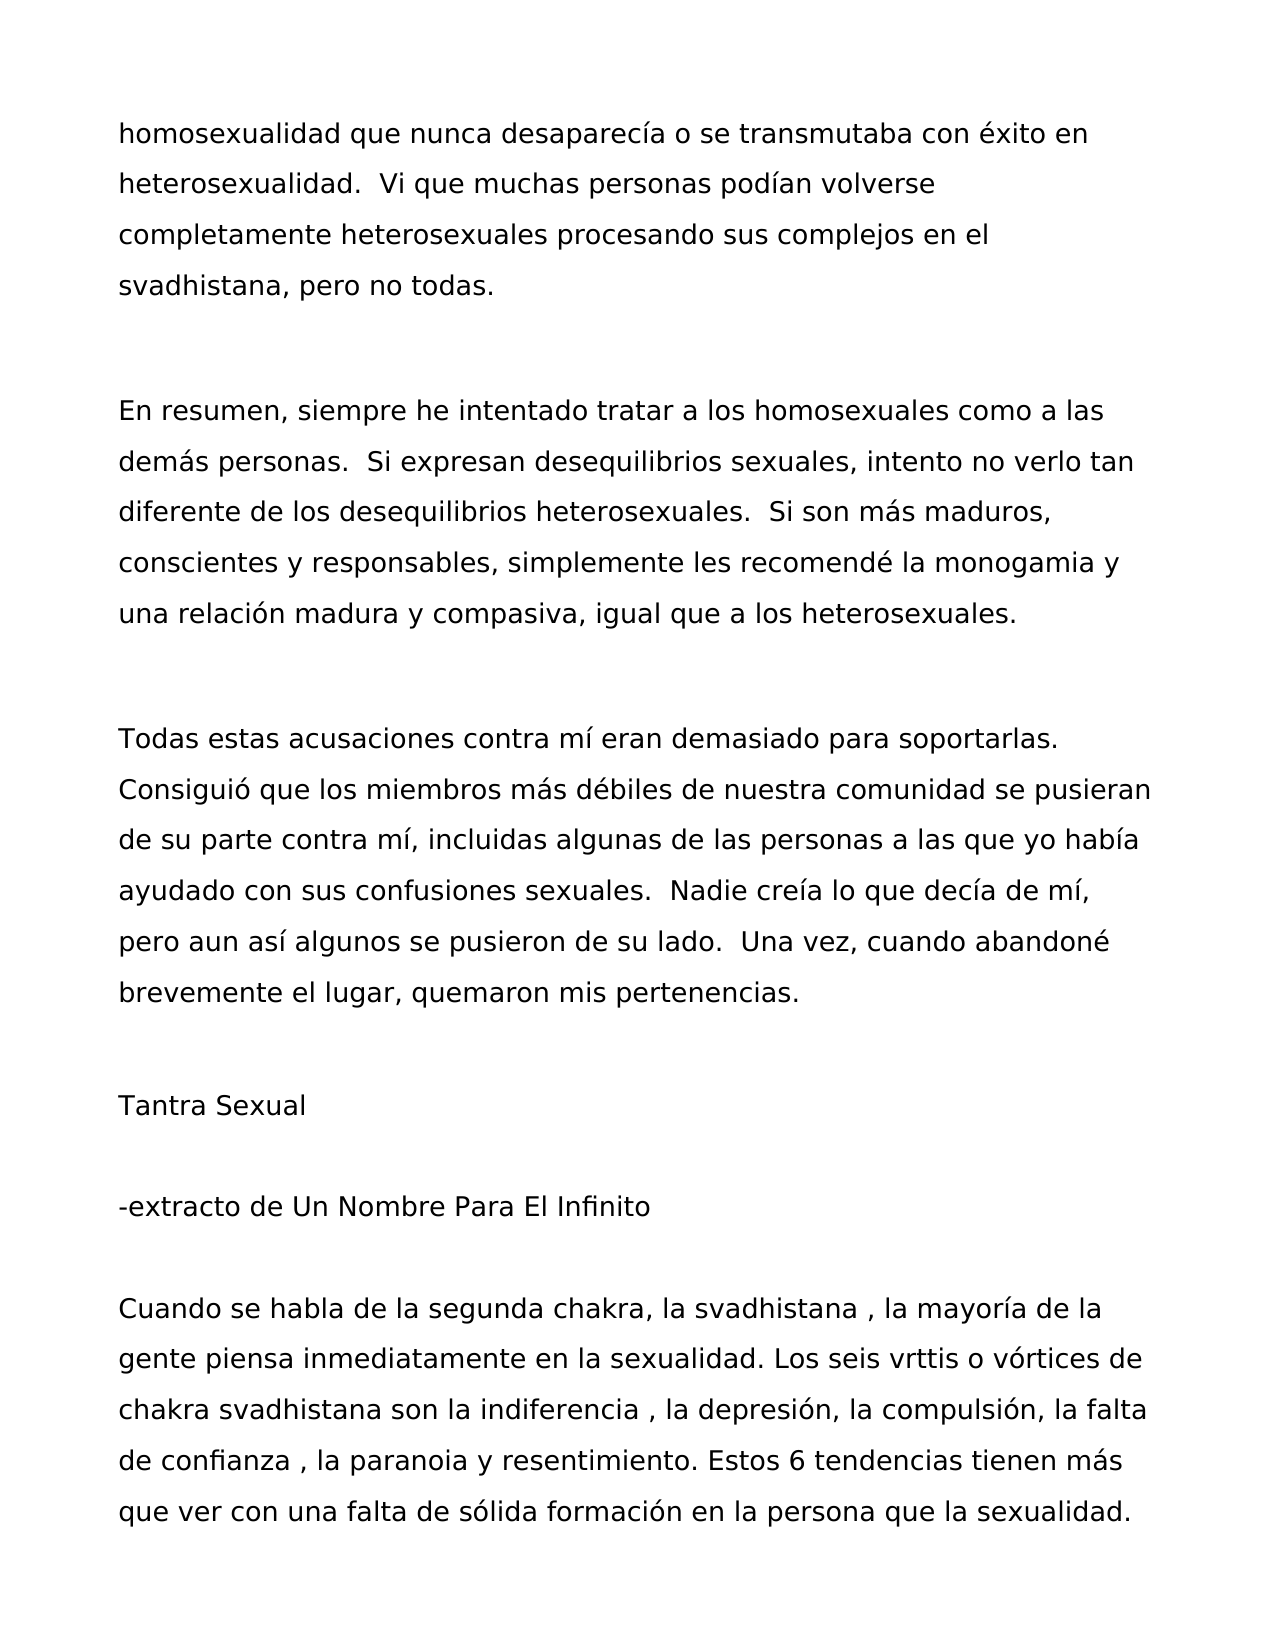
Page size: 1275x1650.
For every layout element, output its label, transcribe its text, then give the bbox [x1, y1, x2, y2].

text Todas estas acusaciones contra mí eran demasiado para soportarlas. Consiguió que los miembros más débiles de nuestra comunidad se pusieran de su parte contra mí, incluidas algunas de las personas a las que yo había ayudado con sus confusiones sexuales. Nadie creía lo que decía de mí, pero aun así algunos se pusieron de su lado. Una vez, cuando abandoné brevemente el lugar, quemaron mis pertenencias. [118, 723, 1157, 1008]
text En resumen, siempre he intentado tratar a los homosexuales como a las demás personas. Si expresan desequilibrios sexuales, intento no verlo tan diferente de los desequilibrios heterosexuales. Si son más maduros, conscientes y responsables, simplemente les recomendé la monogamia y una relación madura y compasiva, igual que a los heterosexuales. [118, 395, 1157, 630]
text homosexualidad que nunca desaparecía o se transmutaba con éxito en heterosexualidad. Vi que muchas personas podían volverse completamente heterosexuales procesando sus complejos en el svadhistana, pero no todas. [118, 118, 1157, 302]
text Tantra Sexual -extracto de Un Nombre Para El Infinito Cuando se habla de la segunda chakra, la svadhistana , la mayoría de la gente piensa inmediatamente en la sexualidad. Los seis vrttis o vórtices de chakra svadhistana son la indiferencia , la depresión, la compulsión, la falta de confianza , la paranoia y resentimiento. Estos 6 tendencias tienen más que ver con una falta de sólida formación en la persona que la sexualidad. [118, 1039, 1157, 1527]
